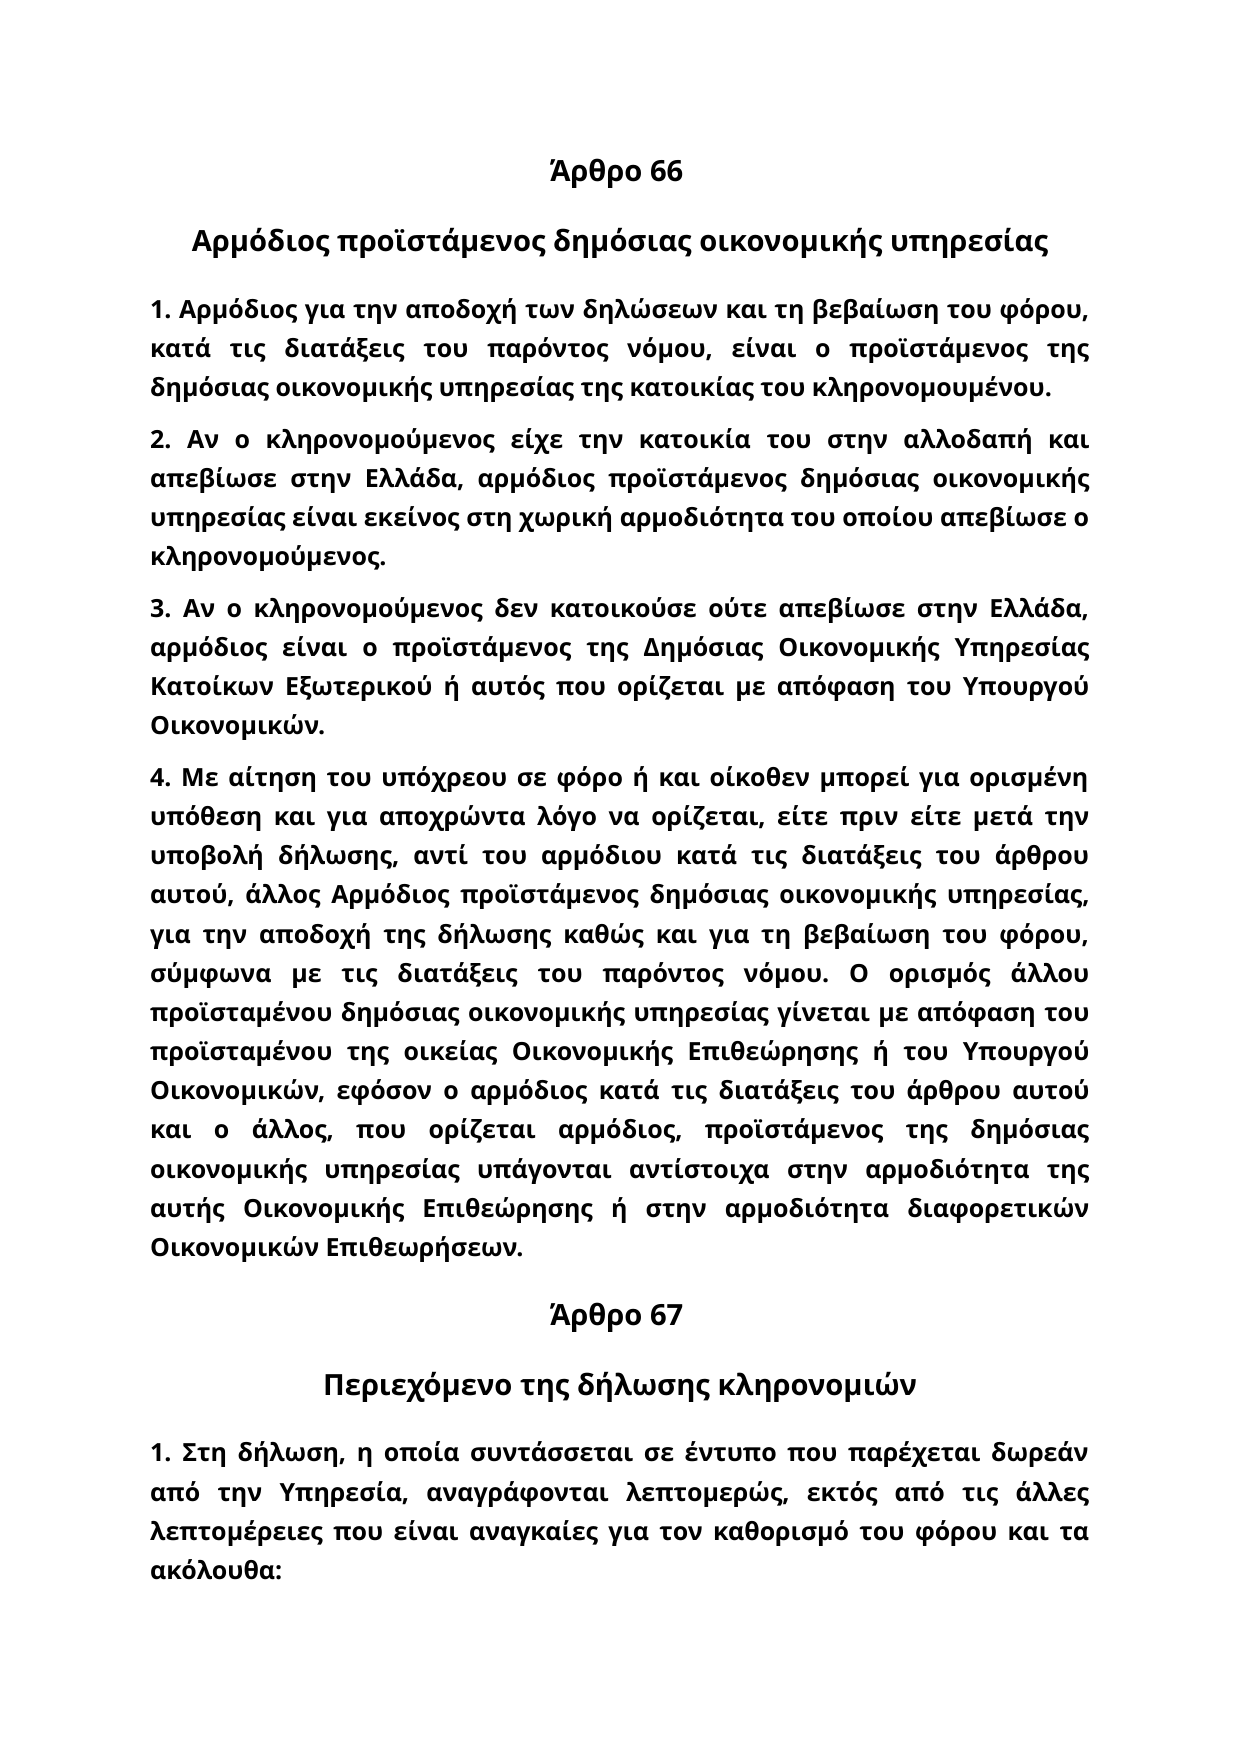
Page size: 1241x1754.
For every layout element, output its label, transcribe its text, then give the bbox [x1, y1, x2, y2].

subtitle Αρμόδιος προϊστάμενος δημόσιας οικονομικής υπηρεσίας [150, 221, 1090, 260]
subtitle Άρθρο 67 [150, 1294, 1090, 1333]
text 1. Στη δήλωση, η οποία συντάσσεται σε έντυπο που παρέχεται δωρεάν από την Υπηρεσία, αναγράφονται λεπτομερώς, εκτός από τις άλλες λεπτομέρειες που είναι αναγκαίες για τον καθορισμό του φόρου και τα ακόλουθα: [150, 1435, 1090, 1587]
subtitle Άρθρο 66 [150, 150, 1090, 190]
text 3. Αν ο κληρονομούμενος δεν κατοικούσε ούτε απεβίωσε στην Ελλάδα, αρμόδιος είναι ο προϊστάμενος της Δημόσιας Οικονομικής Υπηρεσίας Κατοίκων Εξωτερικού ή αυτός που ορίζεται με απόφαση του Υπουργού Οικονομικών. [150, 590, 1090, 742]
text 1. Αρμόδιος για την αποδοχή των δηλώσεων και τη βεβαίωση του φόρου, κατά τις διατάξεις του παρόντος νόμου, είναι ο προϊστάμενος της δημόσιας οικονομικής υπηρεσίας της κατοικίας του κληρονομουμένου. [150, 291, 1090, 404]
text 4. Με αίτηση του υπόχρεου σε φόρο ή και οίκοθεν μπορεί για ορισμένη υπόθεση και για αποχρώντα λόγο να ορίζεται, είτε πριν είτε μετά την υποβολή δήλωσης, αντί του αρμόδιου κατά τις διατάξεις του άρθρου αυτού, άλλος Αρμόδιος προϊστάμενος δημόσιας οικονομικής υπηρεσίας, για την αποδοχή της δήλωσης καθώς και για τη βεβαίωση του φόρου, σύμφωνα με τις διατάξεις του παρόντος νόμου. Ο ορισμός άλλου προϊσταμένου δημόσιας οικονομικής υπηρεσίας γίνεται με απόφαση του προϊσταμένου της οικείας Οικονομικής Επιθεώρησης ή του Υπουργού Οικονομικών, εφόσον ο αρμόδιος κατά τις διατάξεις του άρθρου αυτού και ο άλλος, που ορίζεται αρμόδιος, προϊστάμενος της δημόσιας οικονομικής υπηρεσίας υπάγονται αντίστοιχα στην αρμοδιότητα της αυτής Οικονομικής Επιθεώρησης ή στην αρμοδιότητα διαφορετικών Οικονομικών Επιθεωρήσεων. [150, 759, 1090, 1264]
subtitle Περιεχόμενο της δήλωσης κληρονομιών [150, 1364, 1090, 1404]
text 2. Αν ο κληρονομούμενος είχε την κατοικία του στην αλλοδαπή και απεβίωσε στην Ελλάδα, αρμόδιος προϊστάμενος δημόσιας οικονομικής υπηρεσίας είναι εκείνος στη χωρική αρμοδιότητα του οποίου απεβίωσε ο κληρονομούμενος. [150, 421, 1090, 573]
